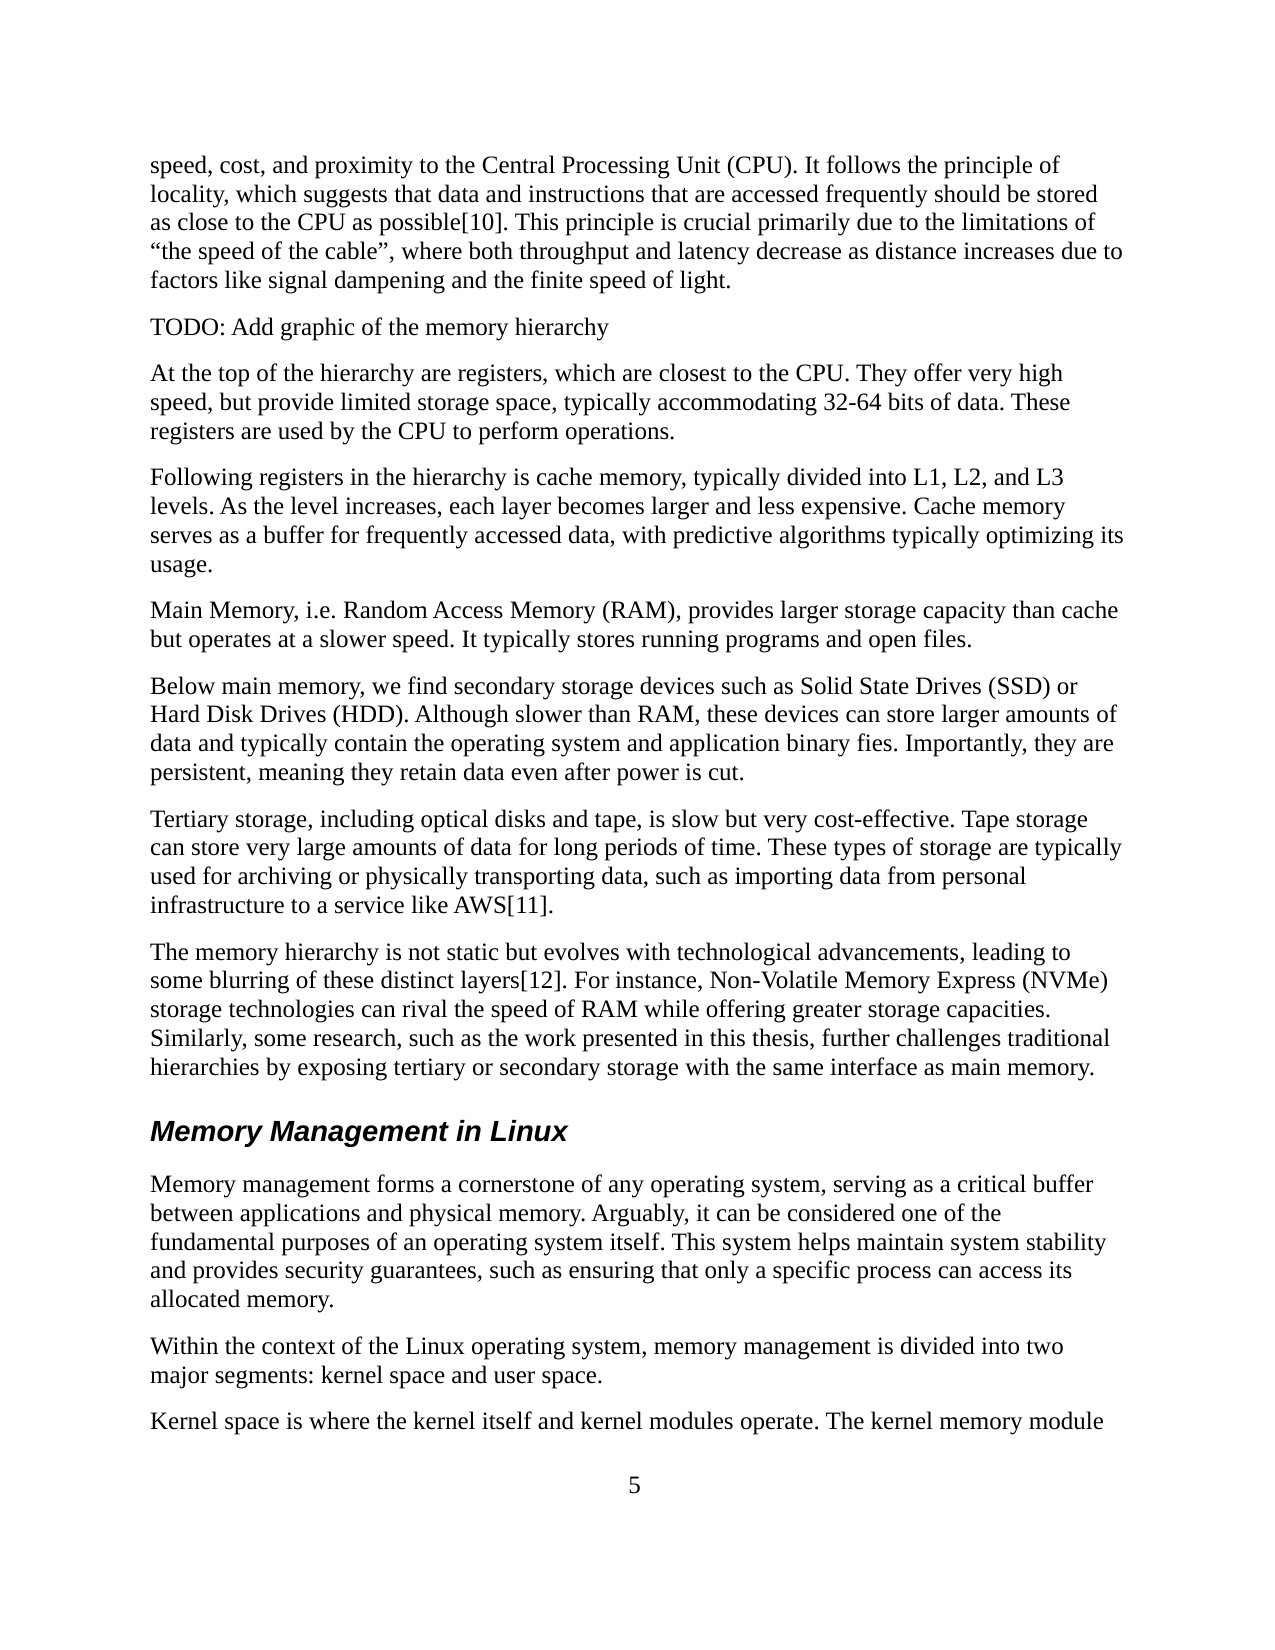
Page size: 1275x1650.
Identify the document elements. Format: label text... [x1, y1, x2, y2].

text Following registers in the hierarchy is cache memory, typically divided into L1, L2, and L3 levels. As the level increases, each layer becomes larger and less expensive. Cache memory serves as a buffer for frequently accessed data, with predictive algorithms typically optimizing its usage. [150, 462, 1125, 577]
text TODO: Add graphic of the memory hierarchy [150, 312, 1125, 340]
text speed, cost, and proximity to the Central Processing Unit (CPU). It follows the principle of locality, which suggests that data and instructions that are accessed frequently should be stored as close to the CPU as possible[10]. This principle is crucial primarily due to the limitations of “the speed of the cable”, where both throughput and latency decrease as distance increases due to factors like signal dampening and the finite speed of light. [150, 150, 1125, 294]
text Memory management forms a cornerstone of any operating system, serving as a critical buffer between applications and physical memory. Arguably, it can be considered one of the fundamental purposes of an operating system itself. This system helps maintain system stability and provides security guarantees, such as ensuring that only a specific process can access its allocated memory. [150, 1169, 1125, 1313]
text At the top of the hierarchy are registers, which are closest to the CPU. They offer very high speed, but provide limited storage space, typically accommodating 32-64 bits of data. These registers are used by the CPU to perform operations. [150, 358, 1125, 444]
text Tertiary storage, including optical disks and tape, is slow but very cost-effective. Tape storage can store very large amounts of data for long periods of time. These types of storage are typically used for archiving or physically transporting data, such as importing data from personal infrastructure to a service like AWS[11]. [150, 804, 1125, 919]
text The memory hierarchy is not static but evolves with technological advancements, leading to some blurring of these distinct layers[12]. For instance, Non-Volatile Memory Express (NVMe) storage technologies can rival the speed of RAM while offering greater storage capacities. Similarly, some research, such as the work presented in this thesis, further challenges traditional hierarchies by exposing tertiary or secondary storage with the same interface as main memory. [150, 937, 1125, 1080]
subtitle Memory Management in Linux [150, 1114, 1125, 1148]
text Kernel space is where the kernel itself and kernel modules operate. The kernel memory module [150, 1406, 1125, 1435]
text Below main memory, we find secondary storage devices such as Solid State Drives (SSD) or Hard Disk Drives (HDD). Although slower than RAM, these devices can store larger amounts of data and typically contain the operating system and application binary fies. Importantly, they are persistent, meaning they retain data even after power is cut. [150, 671, 1125, 786]
text Main Memory, i.e. Random Access Memory (RAM), provides larger storage capacity than cache but operates at a slower speed. It typically stores running programs and open files. [150, 595, 1125, 653]
text Within the context of the Linux operating system, memory management is divided into two major segments: kernel space and user space. [150, 1331, 1125, 1388]
